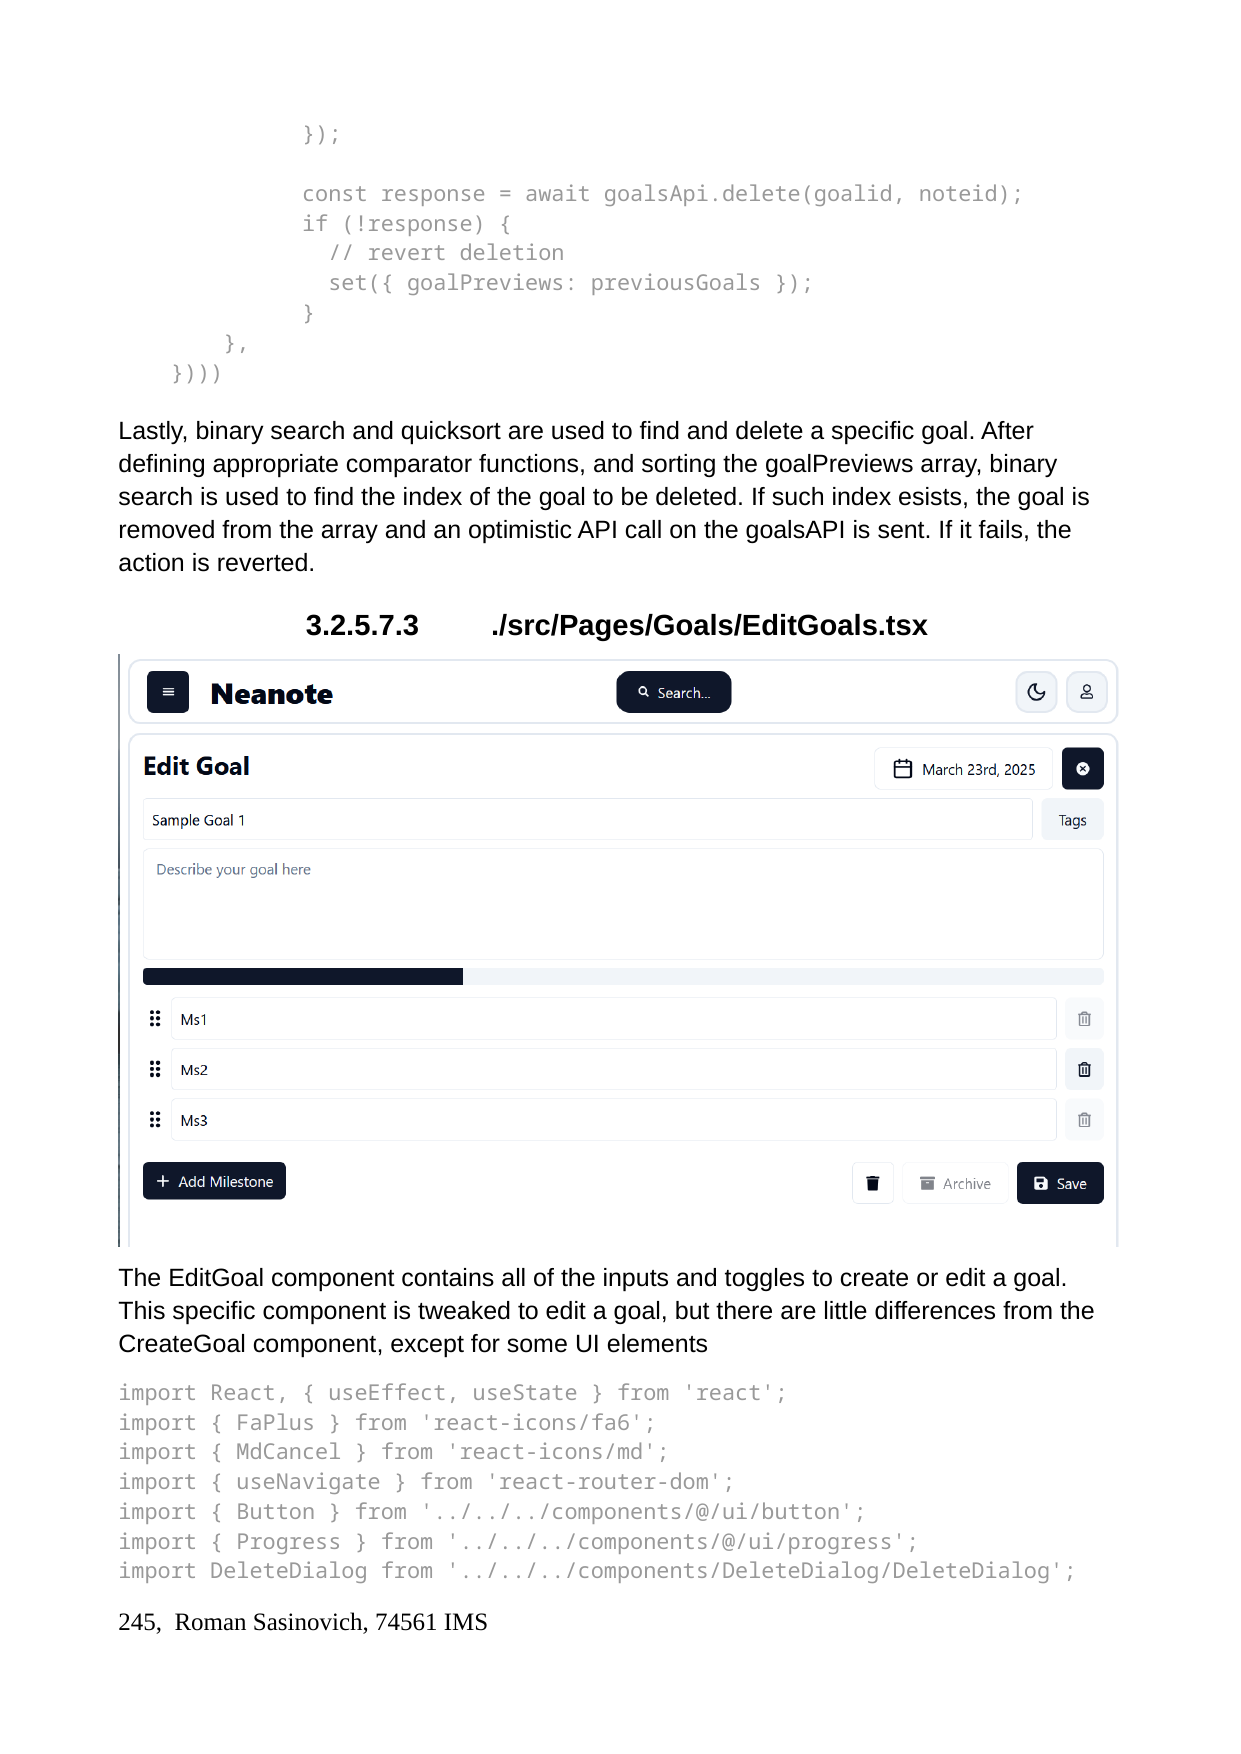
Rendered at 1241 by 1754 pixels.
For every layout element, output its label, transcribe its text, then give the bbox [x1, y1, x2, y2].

text const response = await goalsApi.delete(goalid, noteid); [118, 178, 1122, 207]
text }, [118, 327, 1122, 356]
text import { useNavigate } from 'react-router-dom'; [118, 1466, 1122, 1496]
subtitle ./src/Pages/Goals/EditGoals.tsx [306, 608, 1122, 642]
text import { Button } from '../../../components/@/ui/button'; [118, 1496, 1122, 1526]
text }))) [118, 356, 1122, 386]
text Lastly, binary search and quicksort are used to find and delete a specific goal. After defining appropriate comparator functions, and sorting the goalPreviews array, binary search is used to find the index of the goal to be deleted. If such index esists, the goal is removed from the array and an optimistic API call on the goalsAPI is sent. If it fails, the action is reverted. [118, 416, 1122, 577]
text if (!response) { [118, 207, 1122, 237]
text import React, { useEffect, useState } from 'react'; [118, 1377, 1122, 1406]
text // revert deletion [118, 237, 1122, 267]
picture [118, 654, 1123, 1247]
text import { Progress } from '../../../components/@/ui/progress'; [118, 1526, 1122, 1555]
text import { FaPlus } from 'react-icons/fa6'; [118, 1406, 1122, 1436]
text import DeleteDialog from '../../../components/DeleteDialog/DeleteDialog'; [118, 1555, 1122, 1585]
text set({ goalPreviews: previousGoals }); [118, 267, 1122, 297]
text import { MdCancel } from 'react-icons/md'; [118, 1436, 1122, 1466]
text } [118, 297, 1122, 327]
text The EditGoal component contains all of the inputs and toggles to create or edit a goal. This specific component is tweaked to edit a goal, but there are little differences from the CreateGoal component, except for some UI elements [118, 1247, 1122, 1358]
text }); [118, 118, 1122, 148]
